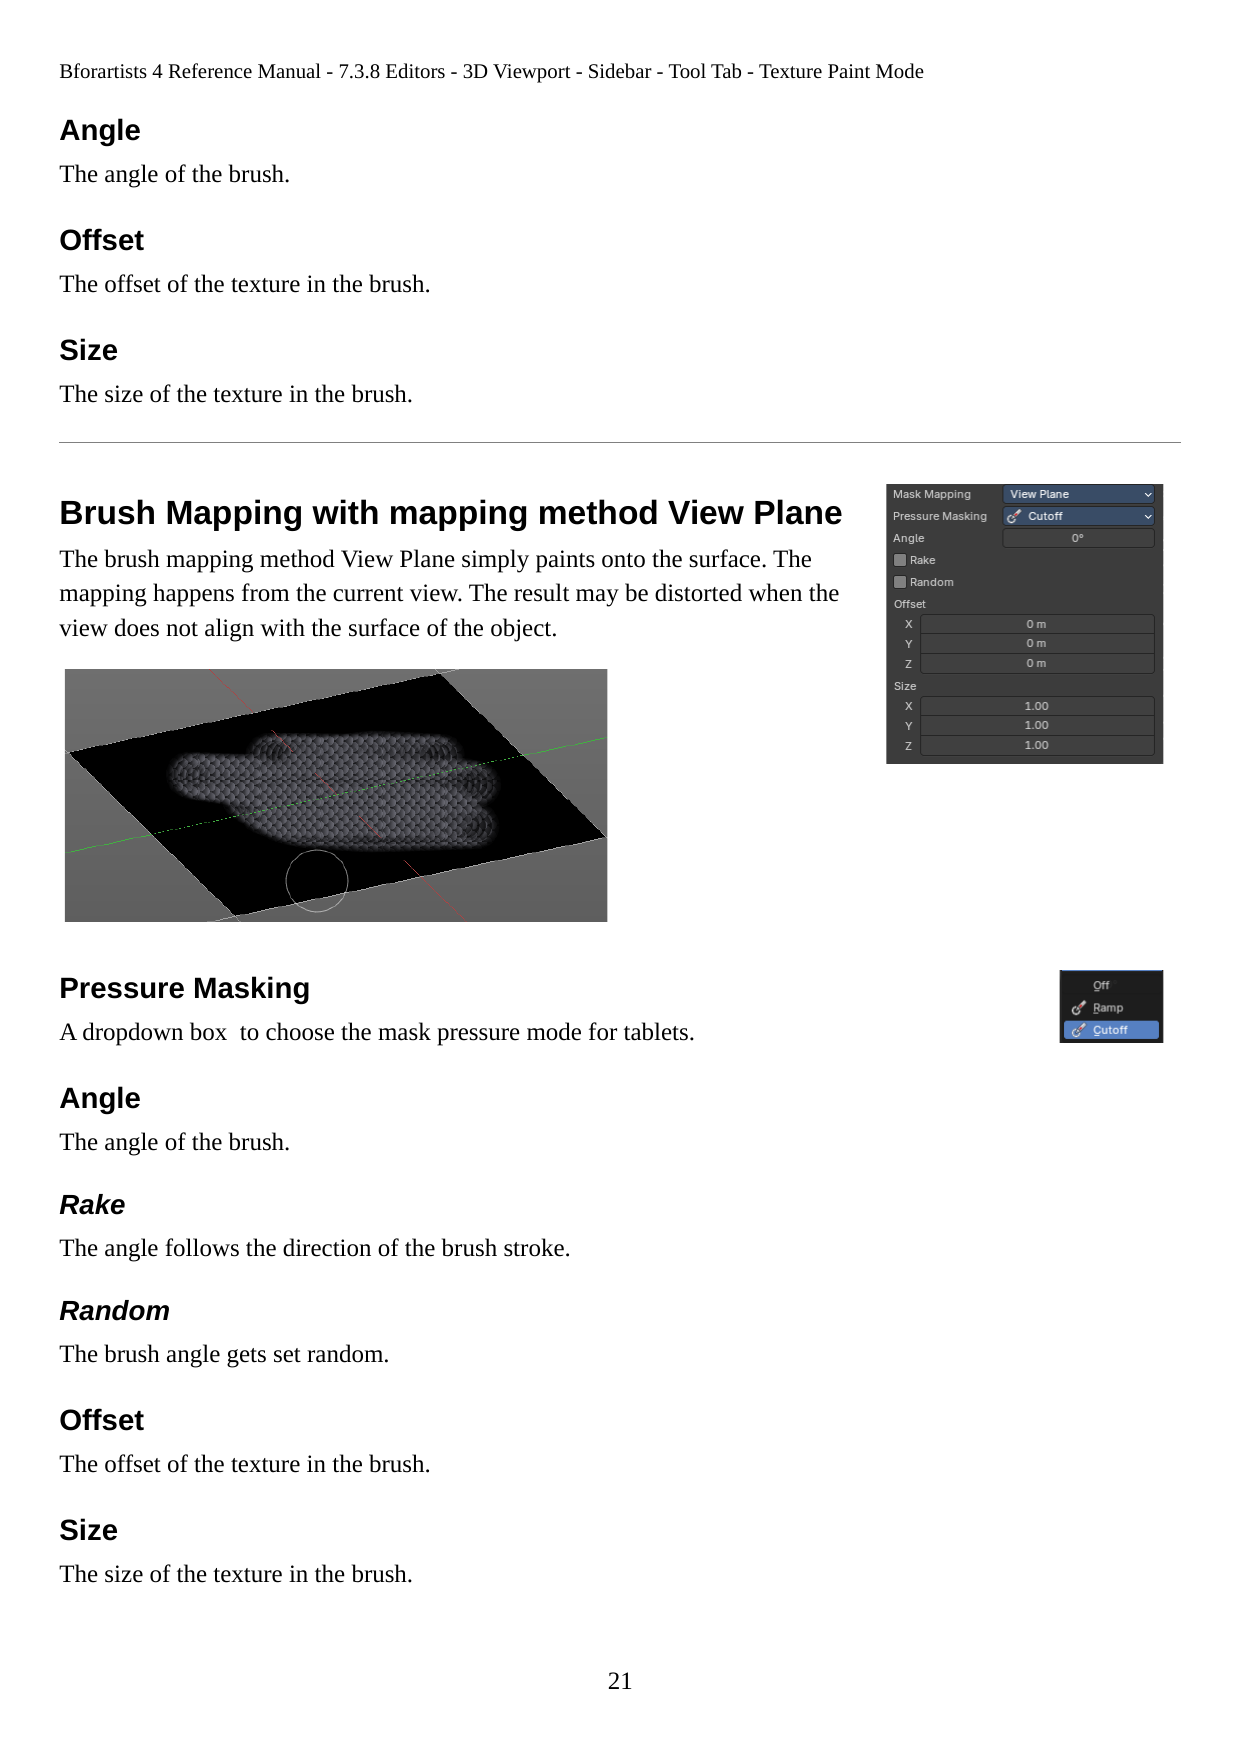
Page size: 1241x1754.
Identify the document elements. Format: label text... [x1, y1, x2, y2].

text The brush mapping method View Plane simply paints onto the surface. The mapping happens from the current view. The result may be distorted when the view does not align with the surface of the object. [59, 544, 886, 642]
subtitle Pressure Masking [59, 971, 1059, 1004]
subtitle Offset [59, 1402, 1181, 1436]
picture [1059, 970, 1164, 1043]
text A dropdown box to choose the mask pressure mode for tablets. [59, 1017, 1181, 1046]
text The size of the texture in the brush. [59, 379, 1181, 407]
text The angle of the brush. [59, 1127, 1181, 1156]
subtitle Brush Mapping with mapping method View Plane [59, 493, 886, 531]
text The brush angle gets set random. [59, 1339, 1181, 1368]
text The angle of the brush. [59, 159, 1181, 188]
text The offset of the texture in the brush. [59, 1449, 1181, 1477]
subtitle Angle [59, 1081, 1181, 1114]
subtitle Rake [59, 1188, 1181, 1220]
subtitle Angle [59, 113, 1181, 146]
subtitle Size [59, 1512, 1181, 1546]
text The size of the texture in the brush. [59, 1559, 1181, 1587]
text The offset of the texture in the brush. [59, 269, 1181, 297]
text The angle follows the direction of the brush stroke. [59, 1233, 1181, 1262]
picture [64, 669, 608, 922]
picture [886, 484, 1164, 764]
subtitle Size [59, 332, 1181, 366]
subtitle [1164, 971, 1181, 1004]
subtitle Random [59, 1294, 1181, 1326]
subtitle Offset [59, 222, 1181, 256]
